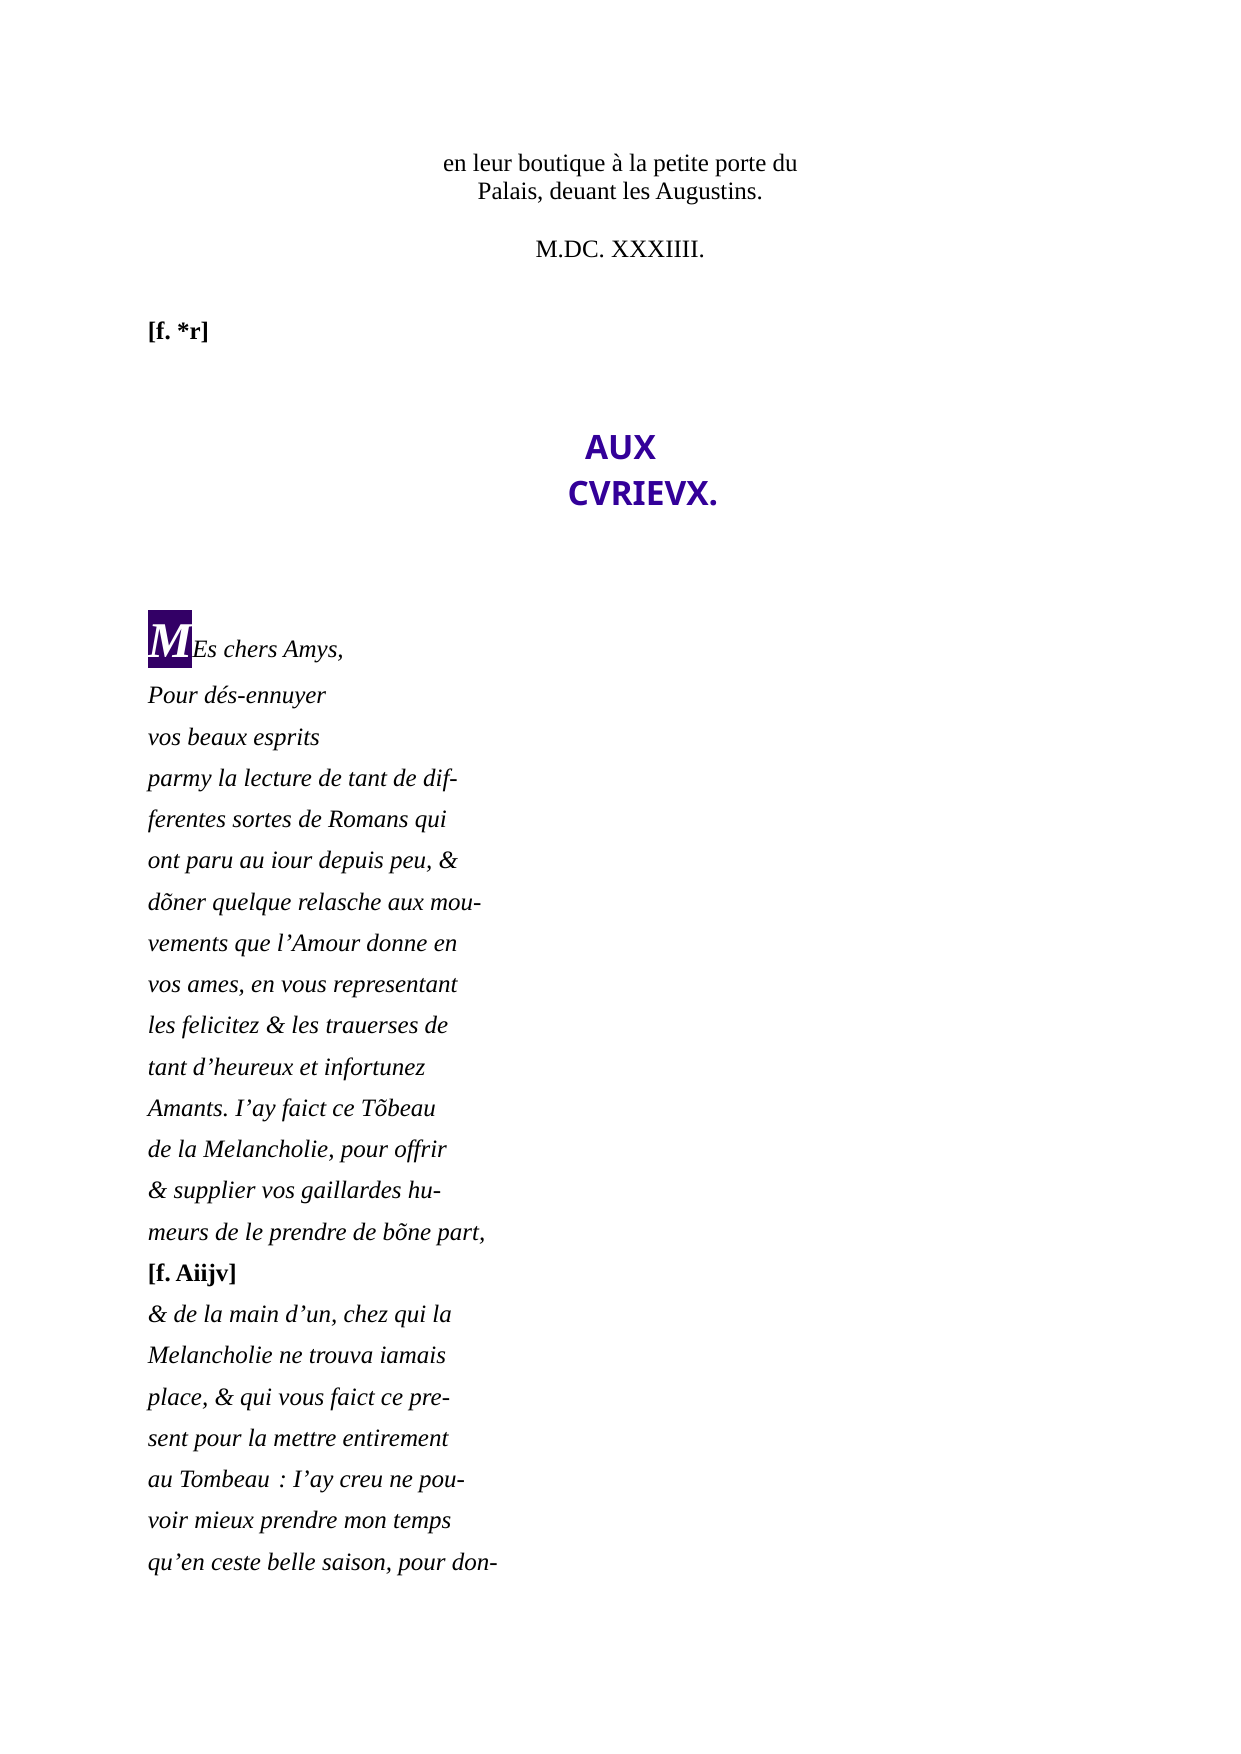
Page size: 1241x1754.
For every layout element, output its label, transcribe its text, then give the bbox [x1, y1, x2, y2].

text & de la main d’un, chez qui la [148, 1299, 1093, 1328]
text meurs de le prendre de bõne part, [148, 1217, 1093, 1245]
text Pour dés-ennuyer [148, 680, 1093, 709]
text sent pour la mettre entirement [148, 1423, 1093, 1452]
text les felicitez & les trauerses de [148, 1010, 1093, 1039]
text [f. *r] [148, 316, 1093, 345]
text place, & qui vous faict ce pre- [148, 1382, 1093, 1410]
text MEs chers Amys, [192, 610, 1093, 668]
text parmy la lecture de tant de dif- [148, 763, 1093, 792]
text de la Melancholie, pour offrir [148, 1134, 1093, 1163]
text vos beaux esprits [148, 722, 1093, 750]
text Melancholie ne trouva iamais [148, 1340, 1093, 1369]
subtitle AUX CVRIEVX. [148, 424, 1093, 515]
text vements que l’Amour donne en [148, 928, 1093, 957]
text & supplier vos gaillardes hu- [148, 1175, 1093, 1204]
text dõner quelque relasche aux mou- [148, 887, 1093, 915]
text Amants. I’ay faict ce Tõbeau [148, 1093, 1093, 1122]
text vos ames, en vous representant [148, 969, 1093, 998]
text ferentes sortes de Romans qui [148, 804, 1093, 833]
text [f. Aiijv] [148, 1258, 1093, 1287]
text tant d’heureux et infortunez [148, 1052, 1093, 1080]
text voir mieux prendre mon temps [148, 1505, 1093, 1534]
text au Tombeau : I’ay creu ne pou- [148, 1464, 1093, 1493]
text ont paru au iour depuis peu, & [148, 845, 1093, 874]
text qu’en ceste belle saison, pour don- [148, 1547, 1093, 1575]
text en leur boutique à la petite porte du Palais, deuant les Augustins. M.DC. XXXIIII. [148, 148, 1093, 263]
